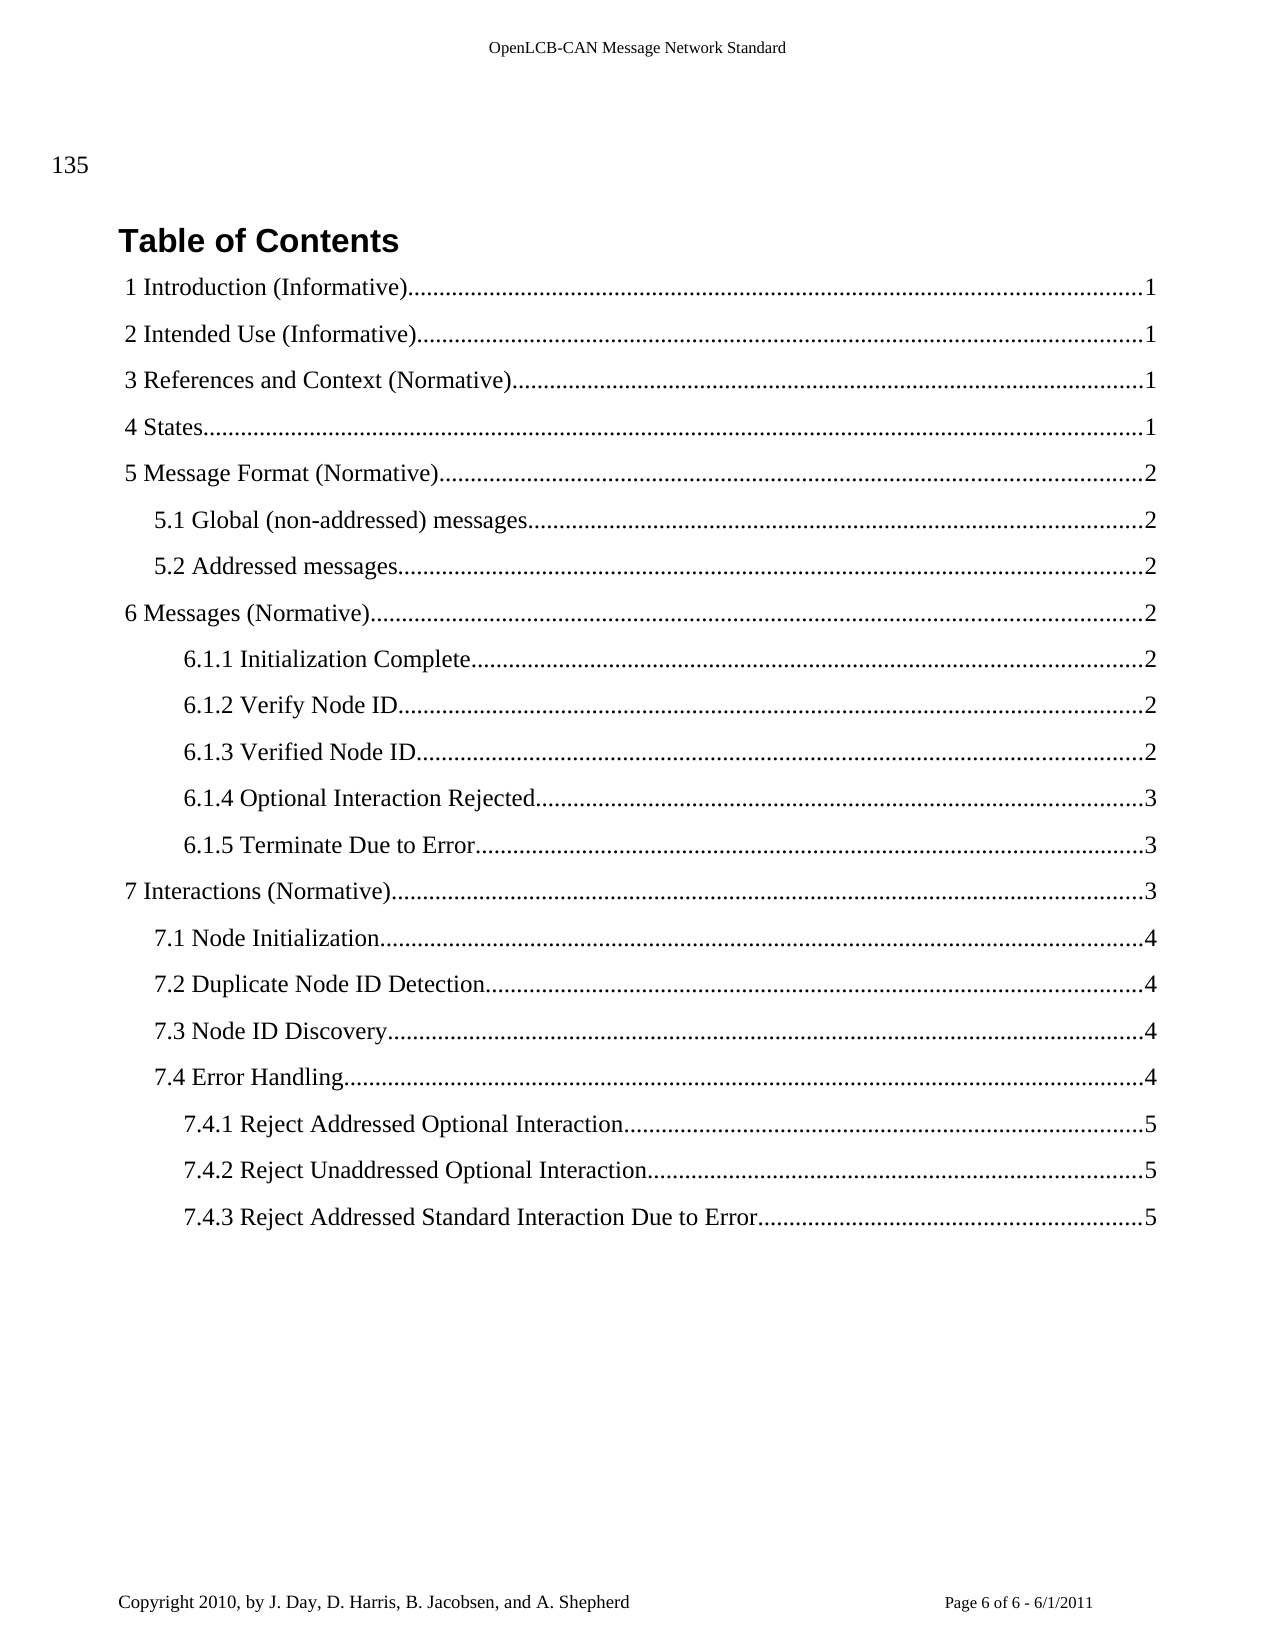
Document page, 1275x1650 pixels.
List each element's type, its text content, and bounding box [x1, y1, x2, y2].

subtitle Table of Contents [118, 221, 1157, 260]
text 7.4.3 Reject Addressed Standard Interaction Due to Error 5 [177, 1202, 1157, 1230]
text 7.4.2 Reject Unaddressed Optional Interaction 5 [177, 1155, 1157, 1184]
text 2 Intended Use (Informative) 1 [118, 319, 1157, 348]
text 6.1.1 Initialization Complete 2 [177, 644, 1157, 673]
text 5.1 Global (non-addressed) messages 2 [148, 505, 1157, 533]
text 6 Messages (Normative) 2 [118, 598, 1157, 626]
text 7.4.1 Reject Addressed Optional Interaction 5 [177, 1109, 1157, 1137]
text 7.4 Error Handling 4 [148, 1062, 1157, 1091]
text 7.1 Node Initialization 4 [148, 923, 1157, 952]
text 1 Introduction (Informative) 1 [118, 272, 1157, 301]
text 6.1.2 Verify Node ID 2 [177, 691, 1157, 719]
text 7.2 Duplicate Node ID Detection 4 [148, 969, 1157, 998]
text 6.1.3 Verified Node ID 2 [177, 737, 1157, 766]
text 6.1.5 Terminate Due to Error 3 [177, 830, 1157, 859]
text 4 States 1 [118, 412, 1157, 441]
text 5.2 Addressed messages 2 [148, 551, 1157, 580]
text 6.1.4 Optional Interaction Rejected 3 [177, 783, 1157, 812]
text 7.3 Node ID Discovery 4 [148, 1016, 1157, 1044]
text 7 Interactions (Normative) 3 [118, 876, 1157, 905]
text 5 Message Format (Normative) 2 [118, 458, 1157, 487]
text 3 References and Context (Normative) 1 [118, 365, 1157, 394]
